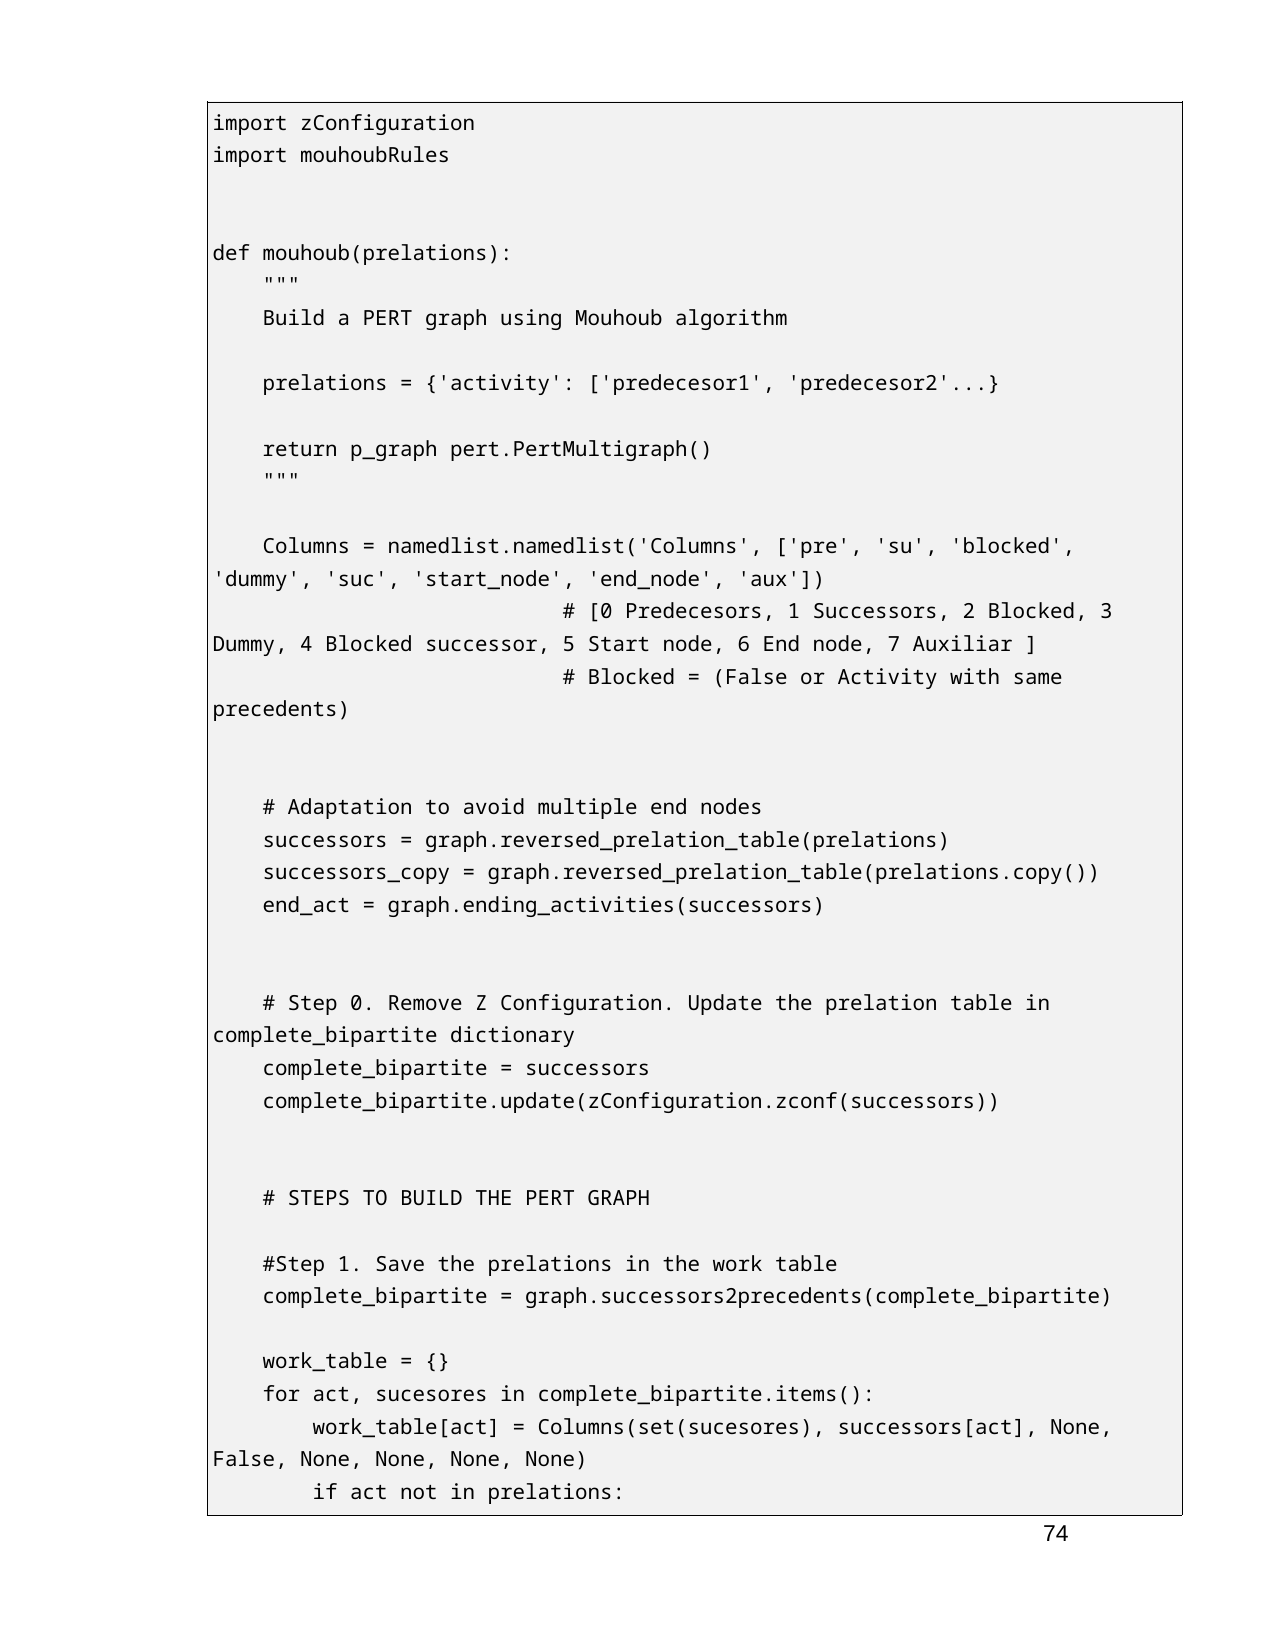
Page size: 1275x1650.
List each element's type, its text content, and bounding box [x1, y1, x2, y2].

table_header import zConfiguration import mouhoubRules def mouhoub(prelations): """ Build a PERT graph using Mouhoub algorithm prelations = {'activity': ['predecesor1', 'predecesor2'...} return p_graph pert.PertMultigraph() """ Columns = namedlist.namedlist('Columns', ['pre', 'su', 'blocked', 'dummy', 'suc', 'start_node', 'end_node', 'aux']) # [0 Predecesors, 1 Successors, 2 Blocked, 3 Dummy, 4 Blocked successor, 5 Start node, 6 End node, 7 Auxiliar ] # Blocked = (False or Activity with same precedents) # Adaptation to avoid multiple end nodes successors = graph.reversed_prelation_table(prelations) successors_copy = graph.reversed_prelation_table(prelations.copy()) end_act = graph.ending_activities(successors) # Step 0. Remove Z Configuration. Update the prelation table in complete_bipartite dictionary complete_bipartite = successors complete_bipartite.update(zConfiguration.zconf(successors)) # STEPS TO BUILD THE PERT GRAPH #Step 1. Save the prelations in the work table complete_bipartite = graph.successors2precedents(complete_bipartite) work_table = {} for act, sucesores in complete_bipartite.items(): work_table[act] = Columns(set(sucesores), successors[act], None, False, None, None, None, None) if act not in prelations: [208, 103, 1182, 1515]
